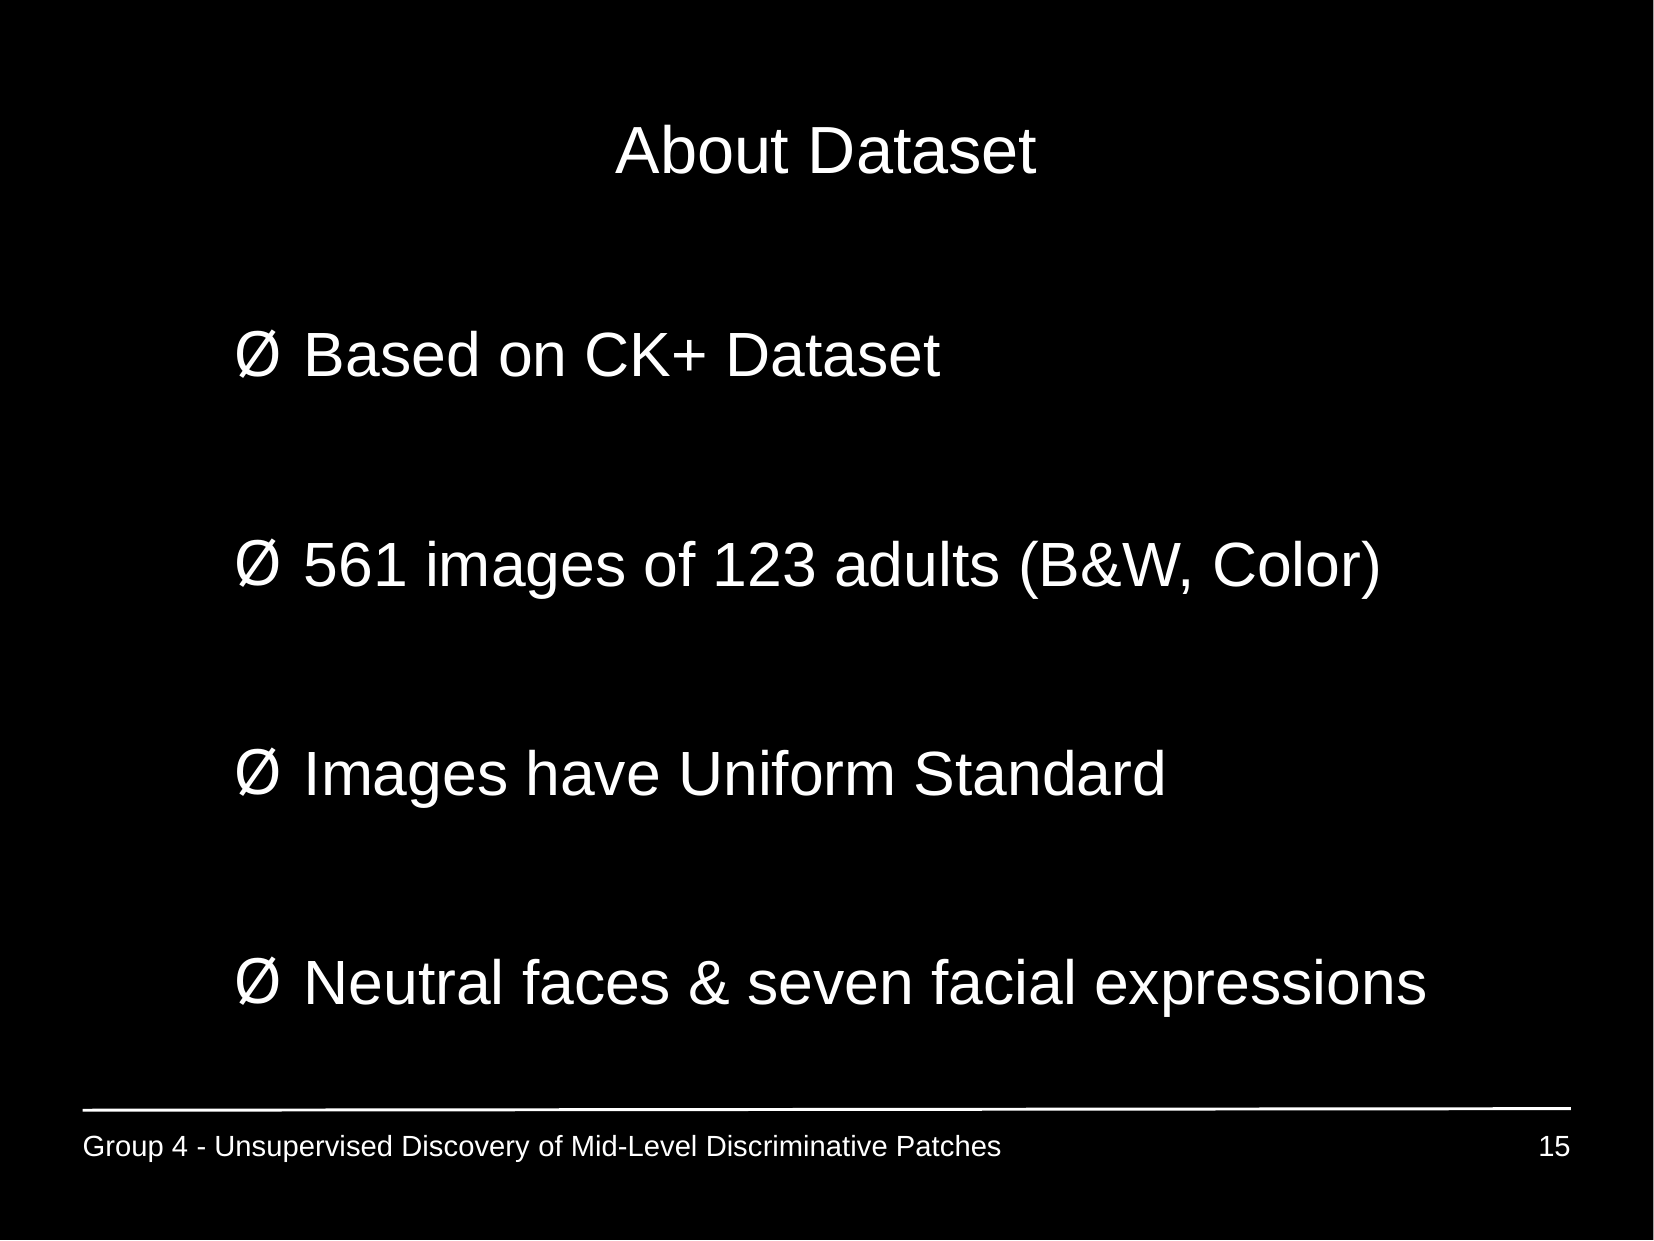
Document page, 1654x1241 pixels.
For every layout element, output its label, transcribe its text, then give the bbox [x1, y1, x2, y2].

title About Dataset [82, 49, 1571, 257]
list Based on CK+ Dataset 561 images of 123 adults (B&W, Color) Images have Uniform Standard Neutral faces & seven facial expressions [200, 307, 1477, 980]
